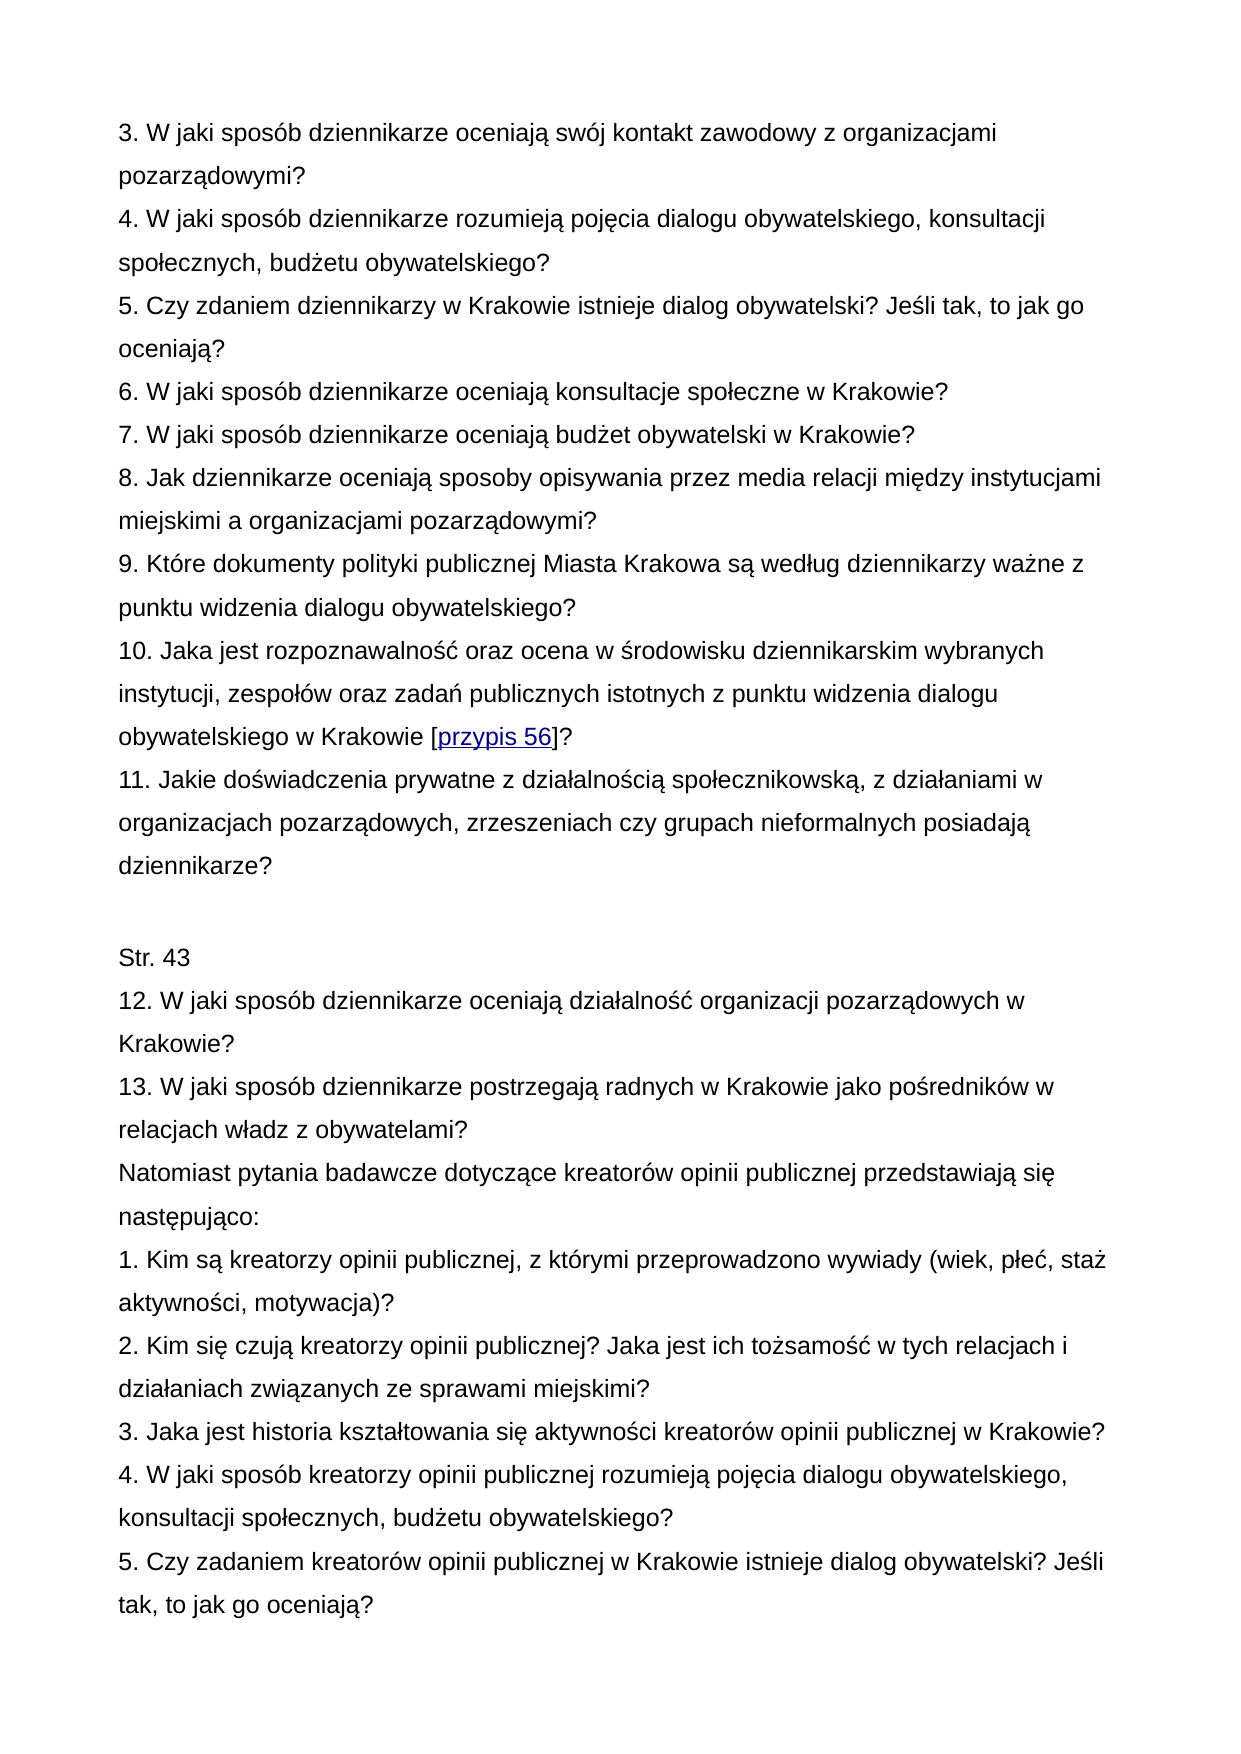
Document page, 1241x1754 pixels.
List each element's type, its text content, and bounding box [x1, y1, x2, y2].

text 10. Jaka jest rozpoznawalność oraz ocena w środowisku dziennikarskim wybranych instytucji, zespołów oraz zadań publicznych istotnych z punktu widzenia dialogu obywatelskiego w Krakowie [przypis 56]? [118, 636, 1122, 751]
text 1. Kim są kreatorzy opinii publicznej, z którymi przeprowadzono wywiady (wiek, płeć, staż aktywności, motywacja)? [118, 1245, 1122, 1317]
text 8. Jak dziennikarze oceniają sposoby opisywania przez media relacji między instytucjami miejskimi a organizacjami pozarządowymi? [118, 463, 1122, 535]
text 9. Które dokumenty polityki publicznej Miasta Krakowa są według dziennikarzy ważne z punktu widzenia dialogu obywatelskiego? [118, 549, 1122, 621]
text 3. W jaki sposób dziennikarze oceniają swój kontakt zawodowy z organizacjami pozarządowymi? [118, 118, 1122, 190]
text Natomiast pytania badawcze dotyczące kreatorów opinii publicznej przedstawiają się następująco: [118, 1158, 1122, 1230]
text 13. W jaki sposób dziennikarze postrzegają radnych w Krakowie jako pośredników w relacjach władz z obywatelami? [118, 1072, 1122, 1144]
text 5. Czy zdaniem dziennikarzy w Krakowie istnieje dialog obywatelski? Jeśli tak, to jak go oceniają? [118, 291, 1122, 362]
text 7. W jaki sposób dziennikarze oceniają budżet obywatelski w Krakowie? [118, 420, 1122, 449]
text 6. W jaki sposób dziennikarze oceniają konsultacje społeczne w Krakowie? [118, 377, 1122, 406]
text Str. 43 [118, 943, 1122, 972]
text 4. W jaki sposób dziennikarze rozumieją pojęcia dialogu obywatelskiego, konsultacji społecznych, budżetu obywatelskiego? [118, 204, 1122, 276]
text 11. Jakie doświadczenia prywatne z działalnością społecznikowską, z działaniami w organizacjach pozarządowych, zrzeszeniach czy grupach nieformalnych posiadają dziennikarze? [118, 765, 1122, 880]
text 3. Jaka jest historia kształtowania się aktywności kreatorów opinii publicznej w Krakowie? [118, 1417, 1122, 1446]
text 2. Kim się czują kreatorzy opinii publicznej? Jaka jest ich tożsamość w tych relacjach i działaniach związanych ze sprawami miejskimi? [118, 1331, 1122, 1403]
text 5. Czy zadaniem kreatorów opinii publicznej w Krakowie istnieje dialog obywatelski? Jeśli tak, to jak go oceniają? [118, 1547, 1122, 1618]
text 12. W jaki sposób dziennikarze oceniają działalność organizacji pozarządowych w Krakowie? [118, 986, 1122, 1058]
text 4. W jaki sposób kreatorzy opinii publicznej rozumieją pojęcia dialogu obywatelskiego, konsultacji społecznych, budżetu obywatelskiego? [118, 1460, 1122, 1532]
